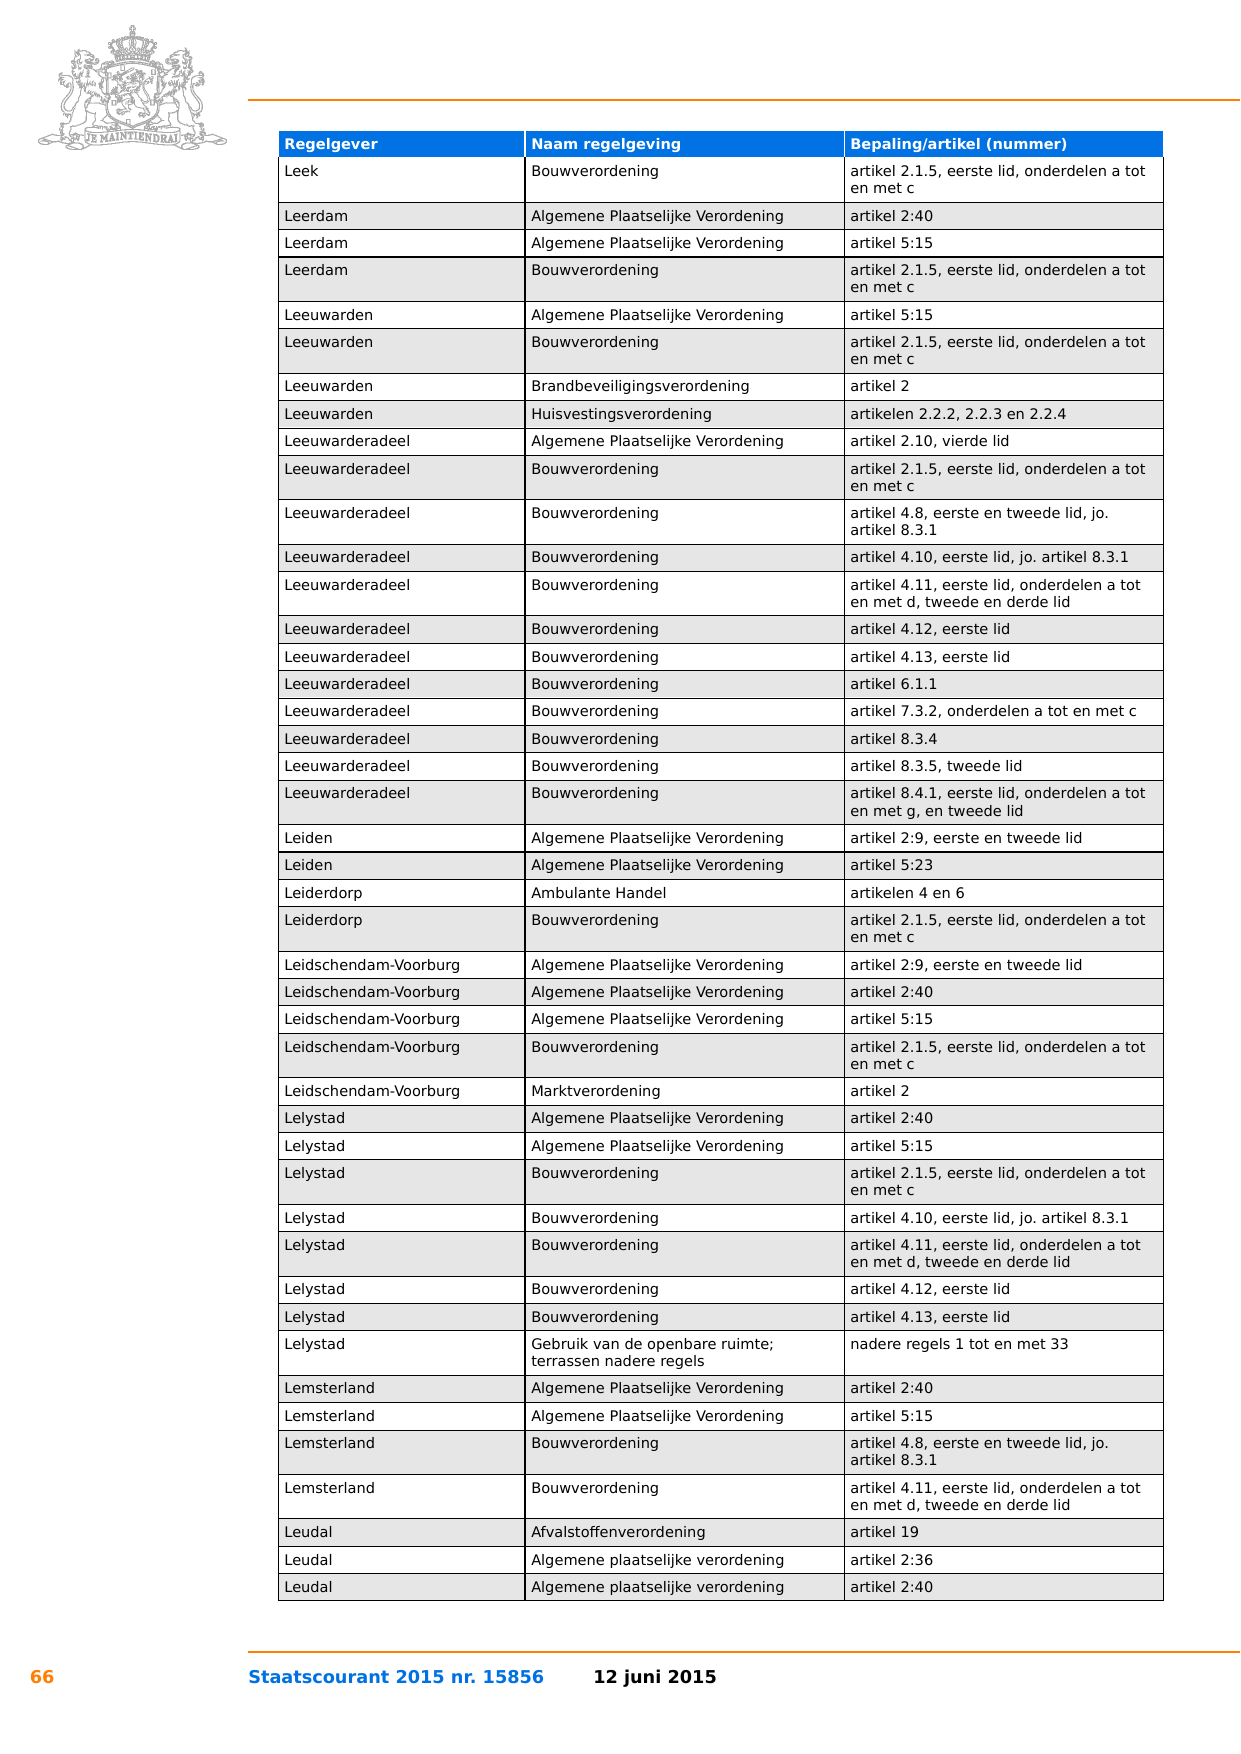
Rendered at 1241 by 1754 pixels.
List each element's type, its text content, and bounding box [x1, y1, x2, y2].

table_cell Leeuwarderadeel [279, 456, 524, 499]
table_cell artikel 4.13, eerste lid [845, 1304, 1163, 1330]
table_cell Leeuwarderadeel [279, 671, 524, 697]
table_cell artikel 2.1.5, eerste lid, onderdelen a tot en met c [845, 456, 1163, 499]
table_cell Bouwverordening [526, 158, 844, 202]
table_cell Leeuwarderadeel [279, 726, 524, 752]
table_cell Leeuwarderadeel [279, 500, 524, 543]
table_cell Leeuwarderadeel [279, 753, 524, 780]
table_cell Leerdam [279, 203, 524, 229]
table_cell artikel 2.1.5, eerste lid, onderdelen a tot en met c [845, 907, 1163, 951]
table_cell Leudal [279, 1547, 524, 1573]
table_cell Gebruik van de openbare ruimte; terrassen nadere regels [526, 1331, 844, 1375]
table_cell Leerdam [279, 258, 524, 301]
table_cell Lemsterland [279, 1403, 524, 1429]
table_cell artikel 2.1.5, eerste lid, onderdelen a tot en met c [845, 1034, 1163, 1077]
table_cell Leeuwarden [279, 374, 524, 400]
table_cell artikel 2:40 [845, 203, 1163, 229]
table_cell artikel 4.11, eerste lid, onderdelen a tot en met d, tweede en derde lid [845, 1232, 1163, 1276]
table_cell Bouwverordening [526, 1431, 844, 1474]
table_cell Leeuwarderadeel [279, 644, 524, 670]
table_cell Leeuwarden [279, 302, 524, 328]
table_cell Leek [279, 158, 524, 202]
table_cell Leeuwarderadeel [279, 699, 524, 725]
table_header Regelgever [279, 131, 524, 157]
table_cell Algemene plaatselijke verordening [526, 1574, 844, 1600]
table_cell artikel 4.8, eerste en tweede lid, jo. artikel 8.3.1 [845, 500, 1163, 543]
table_cell Marktverordening [526, 1078, 844, 1104]
table_header Naam regelgeving [526, 131, 844, 157]
table_cell artikel 2.1.5, eerste lid, onderdelen a tot en met c [845, 258, 1163, 301]
table_cell Bouwverordening [526, 1232, 844, 1276]
table_cell Afvalstoffenverordening [526, 1519, 844, 1546]
table_cell artikel 7.3.2, onderdelen a tot en met c [845, 699, 1163, 725]
table_cell Bouwverordening [526, 616, 844, 643]
table_cell Leerdam [279, 230, 524, 256]
table_cell Leudal [279, 1574, 524, 1600]
table_cell artikel 5:15 [845, 1403, 1163, 1429]
table_cell Bouwverordening [526, 644, 844, 670]
table_cell Huisvestingsverordening [526, 401, 844, 427]
table_cell artikel 2:9, eerste en tweede lid [845, 952, 1163, 978]
table_cell artikel 2.1.5, eerste lid, onderdelen a tot en met c [845, 1160, 1163, 1204]
table_header Bepaling/artikel (nummer) [845, 131, 1163, 157]
table_cell Bouwverordening [526, 456, 844, 499]
table_cell artikel 4.8, eerste en tweede lid, jo. artikel 8.3.1 [845, 1431, 1163, 1474]
table_cell Leeuwarden [279, 401, 524, 427]
table_cell Leeuwarderadeel [279, 616, 524, 643]
table_cell Lemsterland [279, 1376, 524, 1402]
table_cell Leiden [279, 825, 524, 851]
table_cell Leidschendam-Voorburg [279, 1078, 524, 1104]
table_cell Algemene Plaatselijke Verordening [526, 230, 844, 256]
table_cell artikel 4.10, eerste lid, jo. artikel 8.3.1 [845, 545, 1163, 571]
table_cell Bouwverordening [526, 1475, 844, 1518]
table_cell Leeuwarden [279, 329, 524, 373]
table_cell artikel 2 [845, 1078, 1163, 1104]
table_cell Bouwverordening [526, 753, 844, 780]
table_cell Bouwverordening [526, 329, 844, 373]
table_cell nadere regels 1 tot en met 33 [845, 1331, 1163, 1375]
table_cell artikel 5:15 [845, 1133, 1163, 1159]
table_cell Bouwverordening [526, 671, 844, 697]
table_cell Lelystad [279, 1331, 524, 1375]
table_cell Algemene Plaatselijke Verordening [526, 1106, 844, 1132]
table_cell artikelen 4 en 6 [845, 880, 1163, 906]
table_cell Bouwverordening [526, 726, 844, 752]
table_cell Leidschendam-Voorburg [279, 979, 524, 1005]
table_cell artikel 2:40 [845, 1574, 1163, 1600]
table_cell Lelystad [279, 1106, 524, 1132]
table_cell artikel 2:40 [845, 979, 1163, 1005]
table_cell Leeuwarderadeel [279, 572, 524, 615]
table_cell artikel 2:40 [845, 1106, 1163, 1132]
table_cell Lelystad [279, 1277, 524, 1303]
table_cell Bouwverordening [526, 1034, 844, 1077]
table_cell Algemene Plaatselijke Verordening [526, 1133, 844, 1159]
table_cell Brandbeveiligingsverordening [526, 374, 844, 400]
table_cell Algemene Plaatselijke Verordening [526, 1006, 844, 1033]
table_cell Leidschendam-Voorburg [279, 1006, 524, 1033]
table_cell artikelen 2.2.2, 2.2.3 en 2.2.4 [845, 401, 1163, 427]
table_cell Leidschendam-Voorburg [279, 1034, 524, 1077]
picture [38, 25, 227, 150]
table_cell artikel 2 [845, 374, 1163, 400]
table_cell Algemene Plaatselijke Verordening [526, 853, 844, 879]
table_cell artikel 2:9, eerste en tweede lid [845, 825, 1163, 851]
table_cell Lemsterland [279, 1431, 524, 1474]
table_cell Lelystad [279, 1232, 524, 1276]
table_cell Leidschendam-Voorburg [279, 952, 524, 978]
table_cell artikel 19 [845, 1519, 1163, 1546]
table_cell artikel 8.4.1, eerste lid, onderdelen a tot en met g, en tweede lid [845, 781, 1163, 824]
table_cell Lelystad [279, 1133, 524, 1159]
table_cell Bouwverordening [526, 1304, 844, 1330]
table_cell Bouwverordening [526, 907, 844, 951]
table_cell artikel 2:36 [845, 1547, 1163, 1573]
table_cell Algemene Plaatselijke Verordening [526, 1403, 844, 1429]
table_cell Bouwverordening [526, 258, 844, 301]
table_cell Lelystad [279, 1160, 524, 1204]
table_cell artikel 4.12, eerste lid [845, 1277, 1163, 1303]
table_cell artikel 4.11, eerste lid, onderdelen a tot en met d, tweede en derde lid [845, 572, 1163, 615]
table_cell Algemene Plaatselijke Verordening [526, 429, 844, 455]
table_cell artikel 6.1.1 [845, 671, 1163, 697]
table_cell Algemene Plaatselijke Verordening [526, 203, 844, 229]
table_cell artikel 8.3.5, tweede lid [845, 753, 1163, 780]
table_cell Algemene Plaatselijke Verordening [526, 952, 844, 978]
table_cell artikel 4.13, eerste lid [845, 644, 1163, 670]
table_cell Bouwverordening [526, 1160, 844, 1204]
table_cell Bouwverordening [526, 699, 844, 725]
table_cell artikel 5:15 [845, 1006, 1163, 1033]
table_cell Bouwverordening [526, 1205, 844, 1231]
table_cell Algemene Plaatselijke Verordening [526, 979, 844, 1005]
table_cell artikel 4.10, eerste lid, jo. artikel 8.3.1 [845, 1205, 1163, 1231]
table_cell Bouwverordening [526, 545, 844, 571]
table_cell artikel 4.12, eerste lid [845, 616, 1163, 643]
table_cell Bouwverordening [526, 1277, 844, 1303]
table_cell Lemsterland [279, 1475, 524, 1518]
table_cell Algemene Plaatselijke Verordening [526, 302, 844, 328]
table_cell Algemene Plaatselijke Verordening [526, 825, 844, 851]
table_cell Bouwverordening [526, 500, 844, 543]
table_cell Leeuwarderadeel [279, 429, 524, 455]
table_cell Bouwverordening [526, 572, 844, 615]
table_cell Algemene Plaatselijke Verordening [526, 1376, 844, 1402]
table_cell artikel 2.10, vierde lid [845, 429, 1163, 455]
table_cell Leudal [279, 1519, 524, 1546]
table_cell artikel 2.1.5, eerste lid, onderdelen a tot en met c [845, 158, 1163, 202]
table_cell Leeuwarderadeel [279, 545, 524, 571]
table_cell Leiderdorp [279, 907, 524, 951]
table_cell artikel 5:15 [845, 230, 1163, 256]
table_cell Algemene plaatselijke verordening [526, 1547, 844, 1573]
table_cell Lelystad [279, 1304, 524, 1330]
table_cell artikel 5:15 [845, 302, 1163, 328]
table_cell artikel 5:23 [845, 853, 1163, 879]
table_cell Lelystad [279, 1205, 524, 1231]
table_cell Bouwverordening [526, 781, 844, 824]
table_cell artikel 8.3.4 [845, 726, 1163, 752]
table_cell Leiden [279, 853, 524, 879]
table_cell artikel 2.1.5, eerste lid, onderdelen a tot en met c [845, 329, 1163, 373]
table_cell Ambulante Handel [526, 880, 844, 906]
table_cell artikel 2:40 [845, 1376, 1163, 1402]
table_cell Leeuwarderadeel [279, 781, 524, 824]
table_cell Leiderdorp [279, 880, 524, 906]
table_cell artikel 4.11, eerste lid, onderdelen a tot en met d, tweede en derde lid [845, 1475, 1163, 1518]
